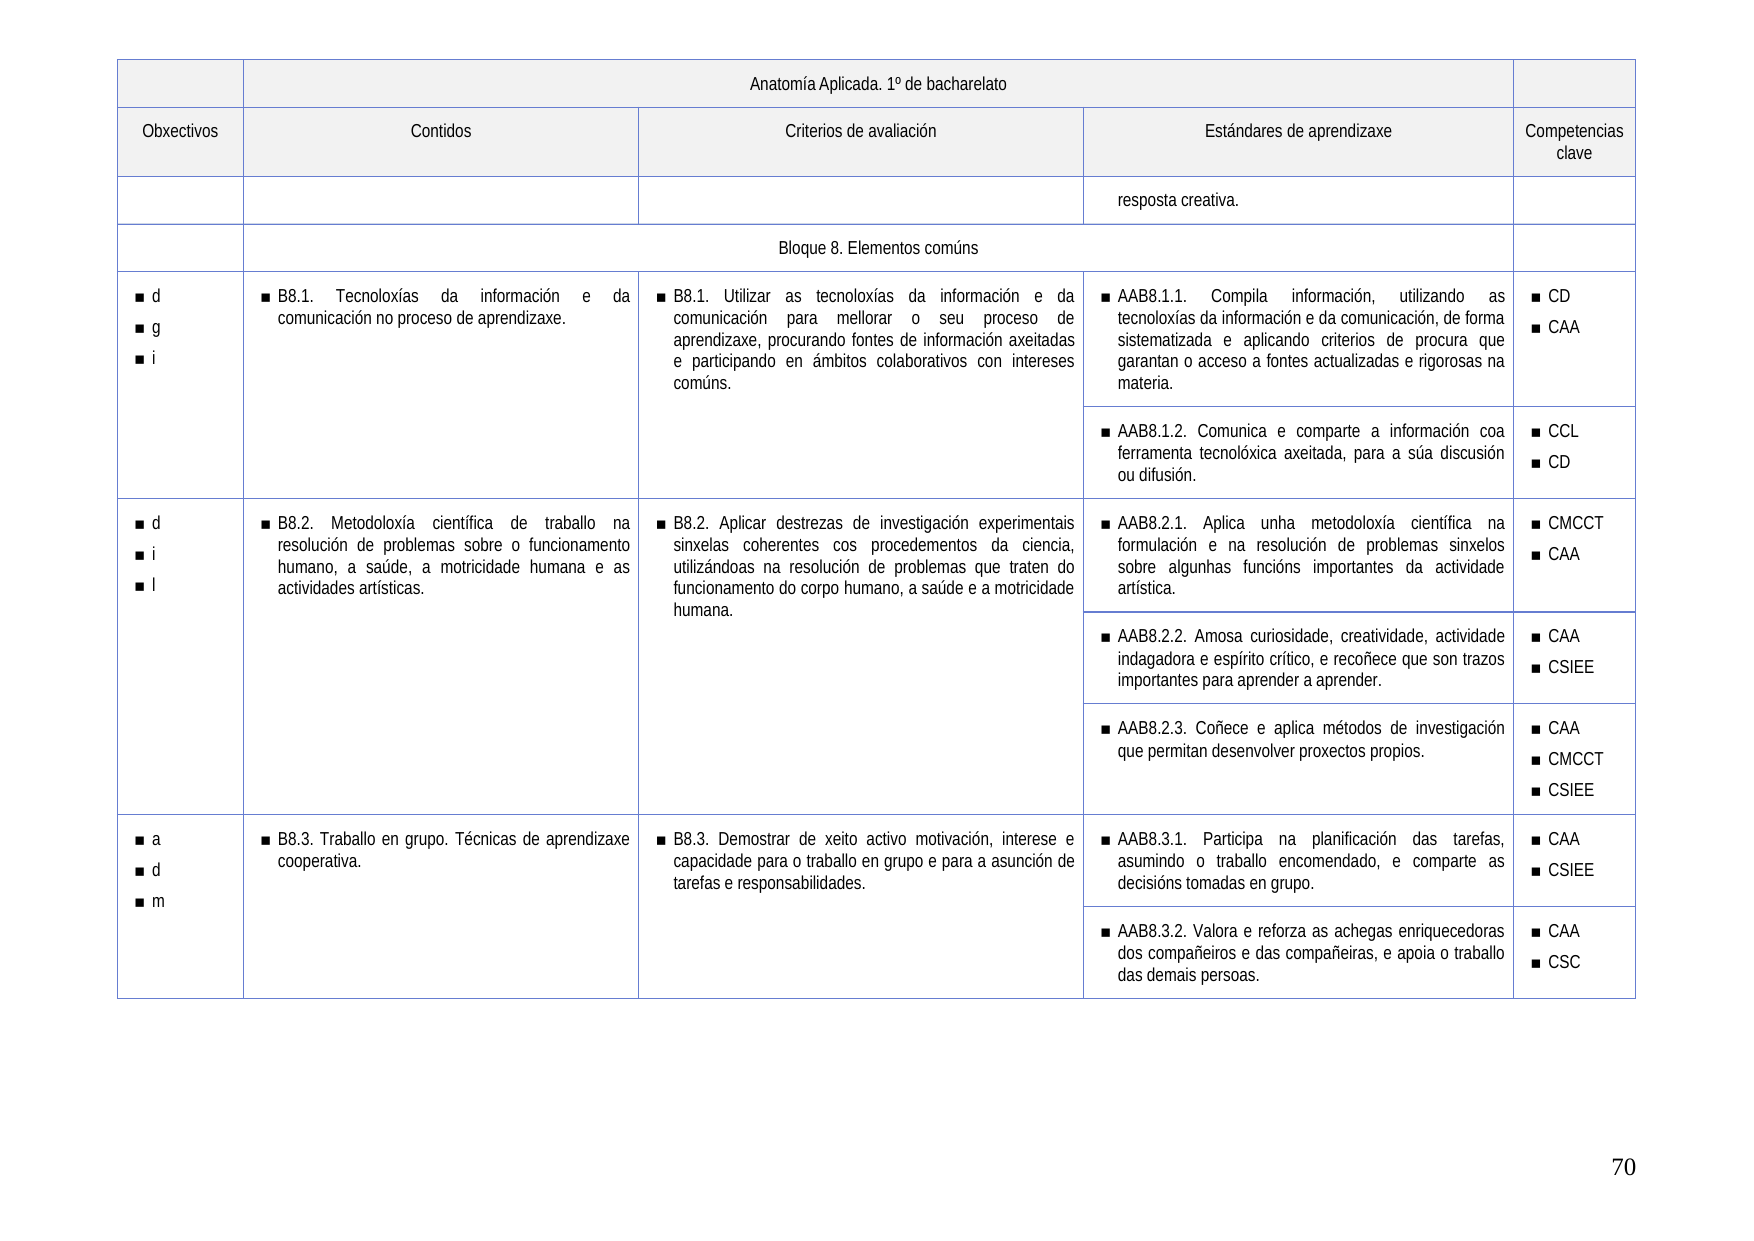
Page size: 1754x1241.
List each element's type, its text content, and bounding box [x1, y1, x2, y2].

table_cell Obxectivos [118, 108, 243, 176]
table_header [1514, 60, 1635, 107]
table_cell AAB8.2.3. Coñece e aplica métodos de investigación que permitan desenvolver proxectos propios. [1084, 704, 1513, 814]
table_cell a d m [118, 815, 243, 998]
table_cell [639, 177, 1083, 223]
table_cell Criterios de avaliación [639, 108, 1083, 176]
table_header [118, 60, 243, 107]
table_cell AAB8.3.1. Participa na planificación das tarefas, asumindo o traballo encomendado, e comparte as decisións tomadas en grupo. [1084, 815, 1513, 906]
table_cell CAA CMCCT CSIEE [1514, 704, 1635, 814]
table_cell [118, 177, 243, 223]
table_cell CAA CSIEE [1514, 613, 1635, 703]
table_cell d g i [118, 272, 243, 498]
table_cell AAB8.1.2. Comunica e comparte a información coa ferramenta tecnolóxica axeitada, para a súa discusión ou difusión. [1084, 407, 1513, 498]
table_cell Bloque 8. Elementos comúns [244, 225, 1513, 271]
table_cell CAA CSIEE [1514, 815, 1635, 906]
table_cell B8.3. Traballo en grupo. Técnicas de aprendizaxe cooperativa. [244, 815, 638, 998]
table_cell B8.3. Demostrar de xeito activo motivación, interese e capacidade para o traballo en grupo e para a asunción de tarefas e responsabilidades. [639, 815, 1083, 998]
table_cell AAB8.2.2. Amosa curiosidade, creatividade, actividade indagadora e espírito crítico, e recoñece que son trazos importantes para aprender a aprender. [1084, 613, 1513, 703]
table_cell CCL CD [1514, 407, 1635, 498]
table_cell CMCCT CAA [1514, 499, 1635, 611]
table_cell [1514, 225, 1635, 271]
table_cell AAB8.1.1. Compila información, utilizando as tecnoloxías da información e da comunicación, de forma sistematizada e aplicando criterios de procura que garantan o acceso a fontes actualizadas e rigorosas na materia. [1084, 272, 1513, 406]
table_cell B8.2. Metodoloxía científica de traballo na resolución de problemas sobre o funcionamento humano, a saúde, a motricidade humana e as actividades artísticas. [244, 499, 638, 814]
table_cell AAB8.2.1. Aplica unha metodoloxía científica na formulación e na resolución de problemas sinxelos sobre algunhas funcións importantes da actividade artística. [1084, 499, 1513, 611]
table_cell Estándares de aprendizaxe [1084, 108, 1513, 176]
table_cell [118, 225, 243, 271]
table_cell CD CAA [1514, 272, 1635, 406]
table_cell d i l [118, 499, 243, 814]
table_cell [1514, 177, 1635, 223]
table_header Anatomía Aplicada. 1º de bacharelato [244, 60, 1513, 107]
table_cell resposta creativa. [1084, 177, 1513, 223]
table_cell Contidos [244, 108, 638, 176]
table_cell Competencias clave [1514, 108, 1635, 176]
table_cell B8.2. Aplicar destrezas de investigación experimentais sinxelas coherentes cos procedementos da ciencia, utilizándoas na resolución de problemas que traten do funcionamento do corpo humano, a saúde e a motricidade humana. [639, 499, 1083, 814]
table_cell B8.1. Tecnoloxías da información e da comunicación no proceso de aprendizaxe. [244, 272, 638, 498]
table_cell [244, 177, 638, 223]
table_cell B8.1. Utilizar as tecnoloxías da información e da comunicación para mellorar o seu proceso de aprendizaxe, procurando fontes de información axeitadas e participando en ámbitos colaborativos con intereses comúns. [639, 272, 1083, 498]
table_cell AAB8.3.2. Valora e reforza as achegas enriquecedoras dos compañeiros e das compañeiras, e apoia o traballo das demais persoas. [1084, 907, 1513, 998]
table_cell CAA CSC [1514, 907, 1635, 998]
